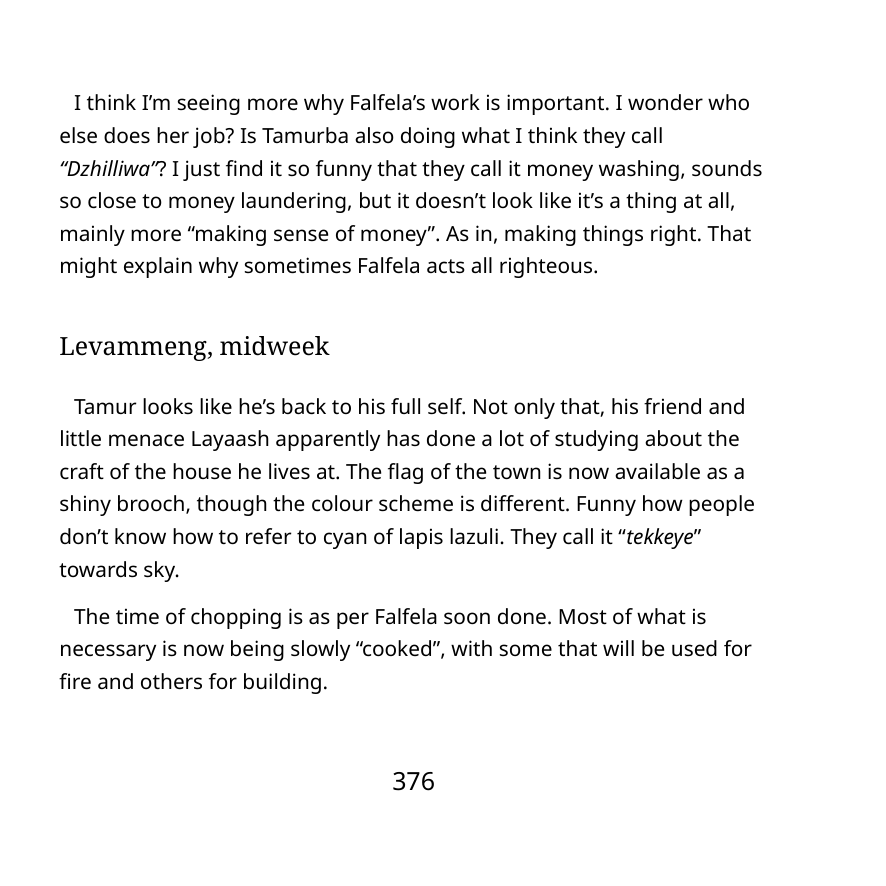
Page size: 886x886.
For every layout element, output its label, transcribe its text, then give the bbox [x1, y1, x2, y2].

text Tamur looks like he’s back to his full self. Not only that, his friend and little menace Layaash apparently has done a lot of studying about the craft of the house he lives at. The flag of the town is now available as a shiny brooch, though the colour scheme is different. Funny how people don’t know how to refer to cyan of lapis lazuli. They call it “tekkeye” towards sky. [59, 392, 768, 583]
text I think I’m seeing more why Falfela’s work is important. I wonder who else does her job? Is Tamurba also doing what I think they call “Dzhilliwa”? I just find it so funny that they call it money washing, sounds so close to money laundering, but it doesn’t look like it’s a thing at all, mainly more “making sense of money”. As in, making things right. That might explain why sometimes Falfela acts all righteous. [59, 88, 768, 280]
subtitle Levammeng, midweek [59, 328, 768, 362]
text The time of chopping is as per Falfela soon done. Most of what is necessary is now being slowly “cooked”, with some that will be used for fire and others for building. [59, 602, 768, 696]
